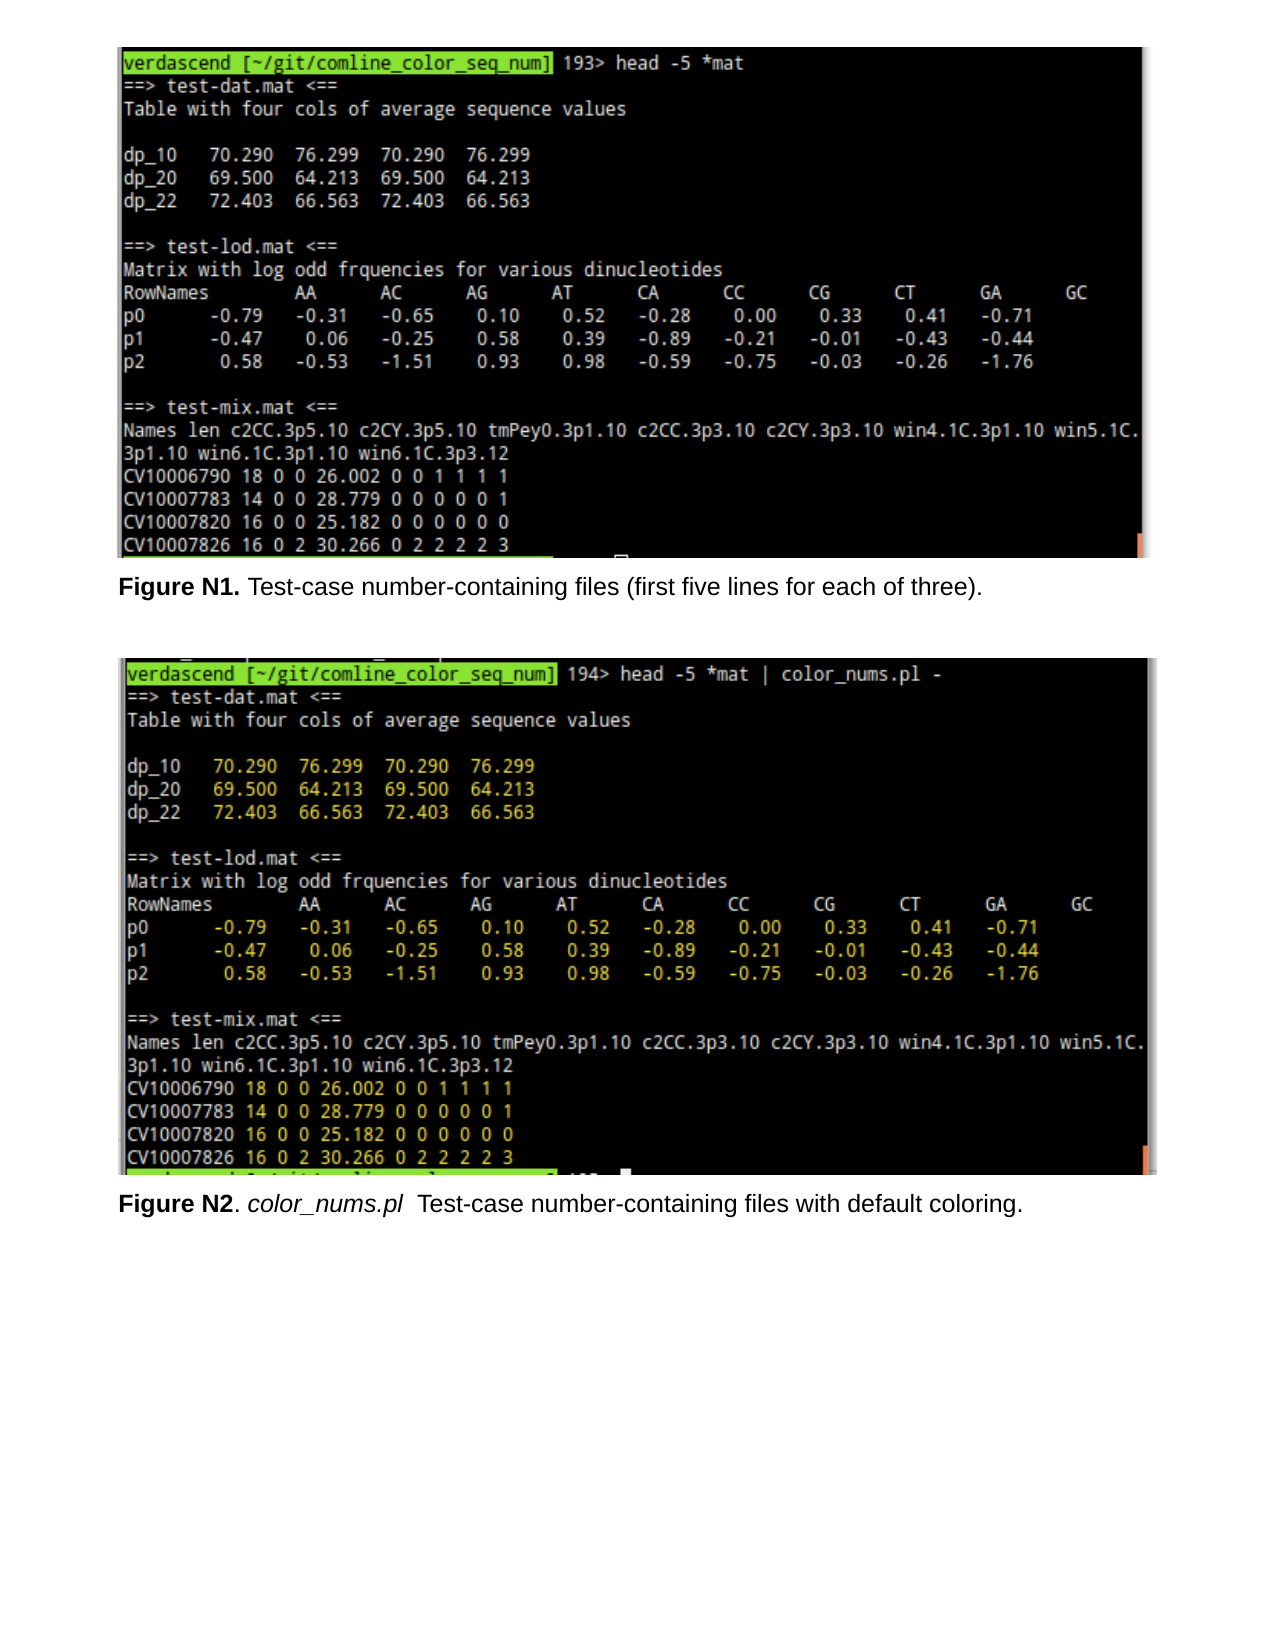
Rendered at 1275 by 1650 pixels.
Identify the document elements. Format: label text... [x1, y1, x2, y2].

text Figure N1. Test-case number-containing files (first five lines for each of three). [118, 558, 1157, 601]
picture [118, 658, 1157, 1175]
text Figure N2. color_nums.pl Test-case number-containing files with default coloring. [118, 1175, 1157, 1218]
picture [116, 47, 1156, 558]
